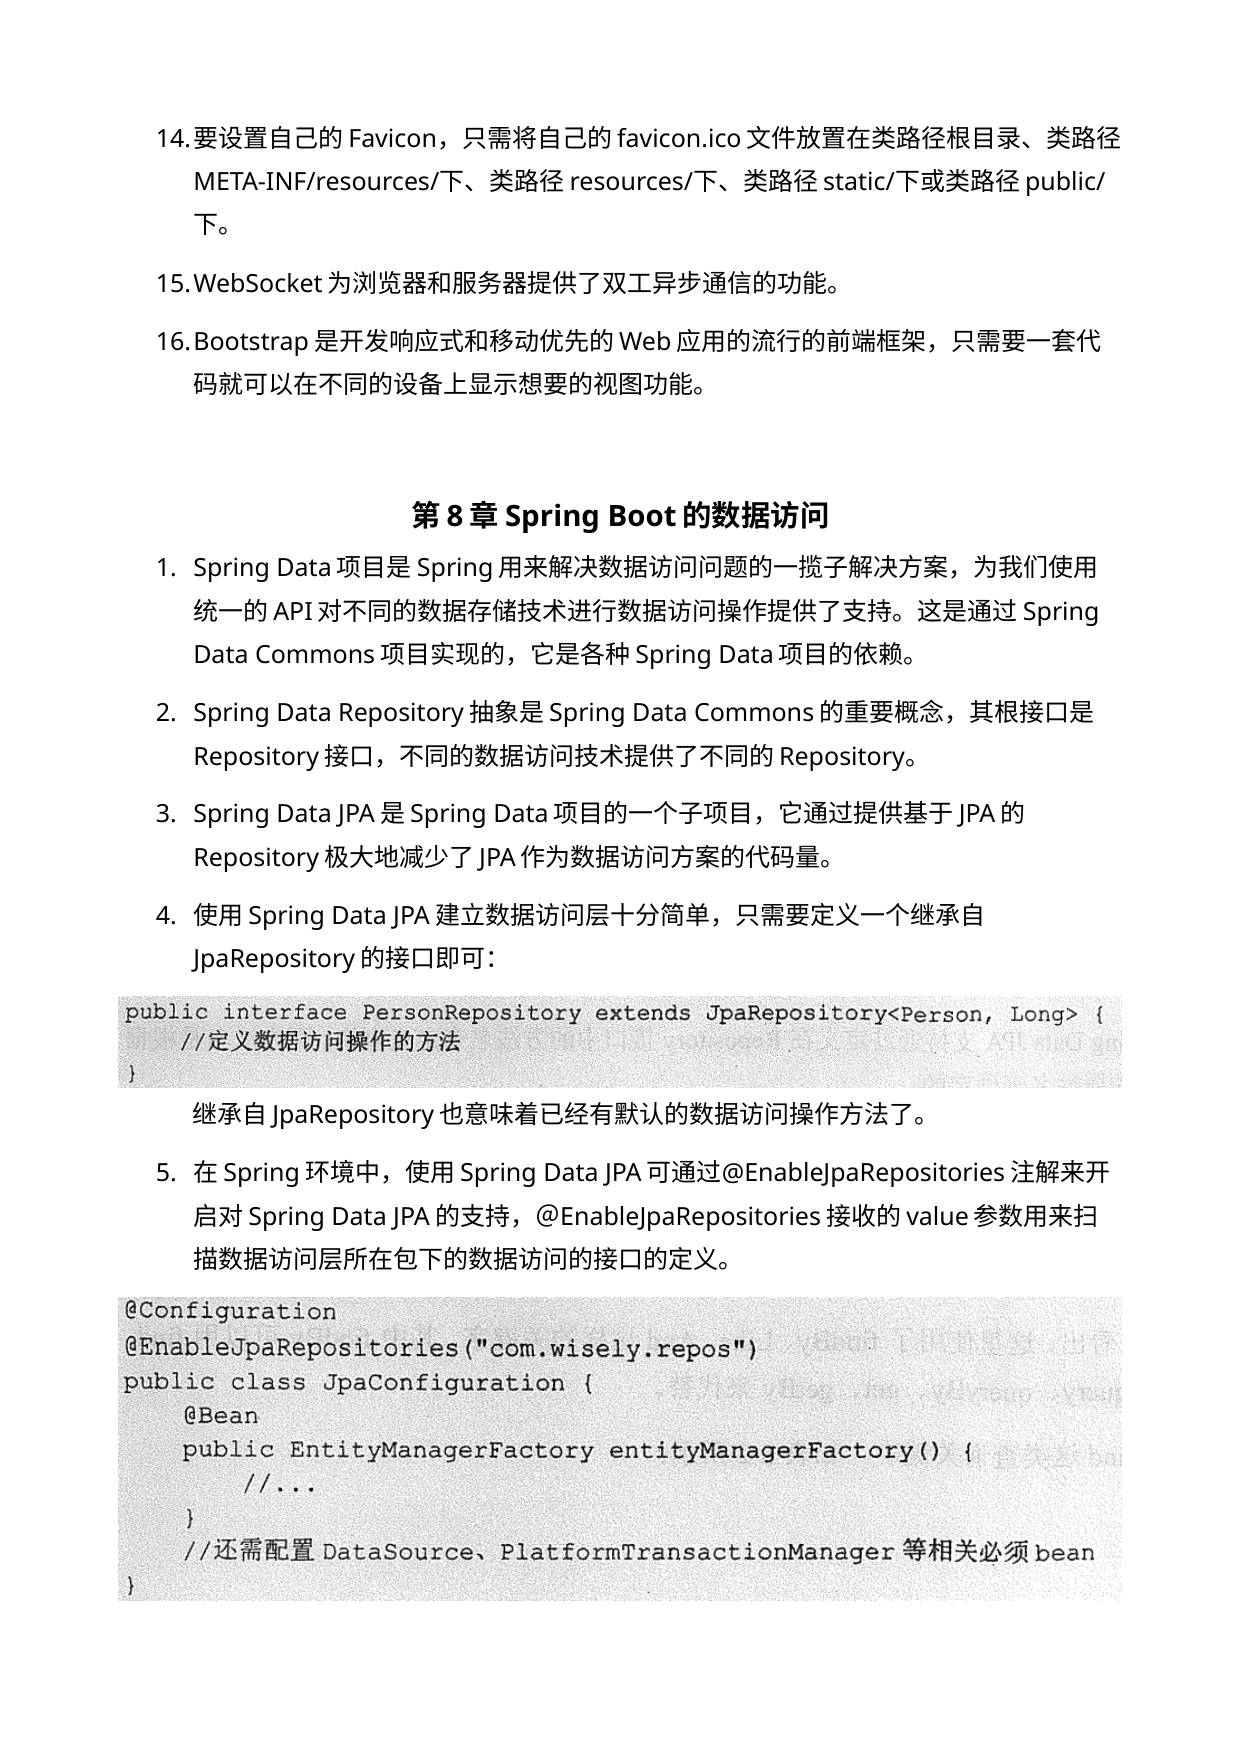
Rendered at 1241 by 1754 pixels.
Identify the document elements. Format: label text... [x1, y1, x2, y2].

picture [118, 996, 1123, 1088]
list Spring Data Repository抽象是Spring Data Commons的重要概念，其根接口是Repository接口，不同的数据访问技术提供了不同的Repository。 [156, 692, 1122, 772]
list Bootstrap是开发响应式和移动优先的Web应用的流行的前端框架，只需要一套代码就可以在不同的设备上显示想要的视图功能。 [156, 321, 1122, 401]
list 要设置自己的Favicon，只需将自己的favicon.ico文件放置在类路径根目录、类路径META-INF/resources/下、类路径resources/下、类路径static/下或类路径public/下。 [156, 118, 1122, 241]
list 使用Spring Data JPA建立数据访问层十分简单，只需要定义一个继承自JpaRepository的接口即可： [156, 895, 1122, 975]
picture [118, 1297, 1123, 1601]
list Spring Data JPA是Spring Data项目的一个子项目，它通过提供基于JPA的Repository极大地减少了JPA作为数据访问方案的代码量。 [156, 794, 1122, 874]
list Spring Data项目是Spring用来解决数据访问问题的一揽子解决方案，为我们使用统一的API对不同的数据存储技术进行数据访问操作提供了支持。这是通过Spring Data Commons项目实现的，它是各种Spring Data项目的依赖。 [156, 548, 1122, 671]
list 在Spring环境中，使用Spring Data JPA可通过@EnableJpaRepositories注解来开启对Spring Data JPA的支持，＠EnableJpaRepositories接收的value参数用来扫描数据访问层所在包下的数据访问的接口的定义。 [156, 1152, 1122, 1276]
list WebSocket为浏览器和服务器提供了双工异步通信的功能。 [156, 263, 1122, 299]
subtitle 第8章 Spring Boot的数据访问 [118, 492, 1122, 535]
text 继承自JpaRepository也意味着已经有默认的数据访问操作方法了。 [118, 1088, 1122, 1131]
